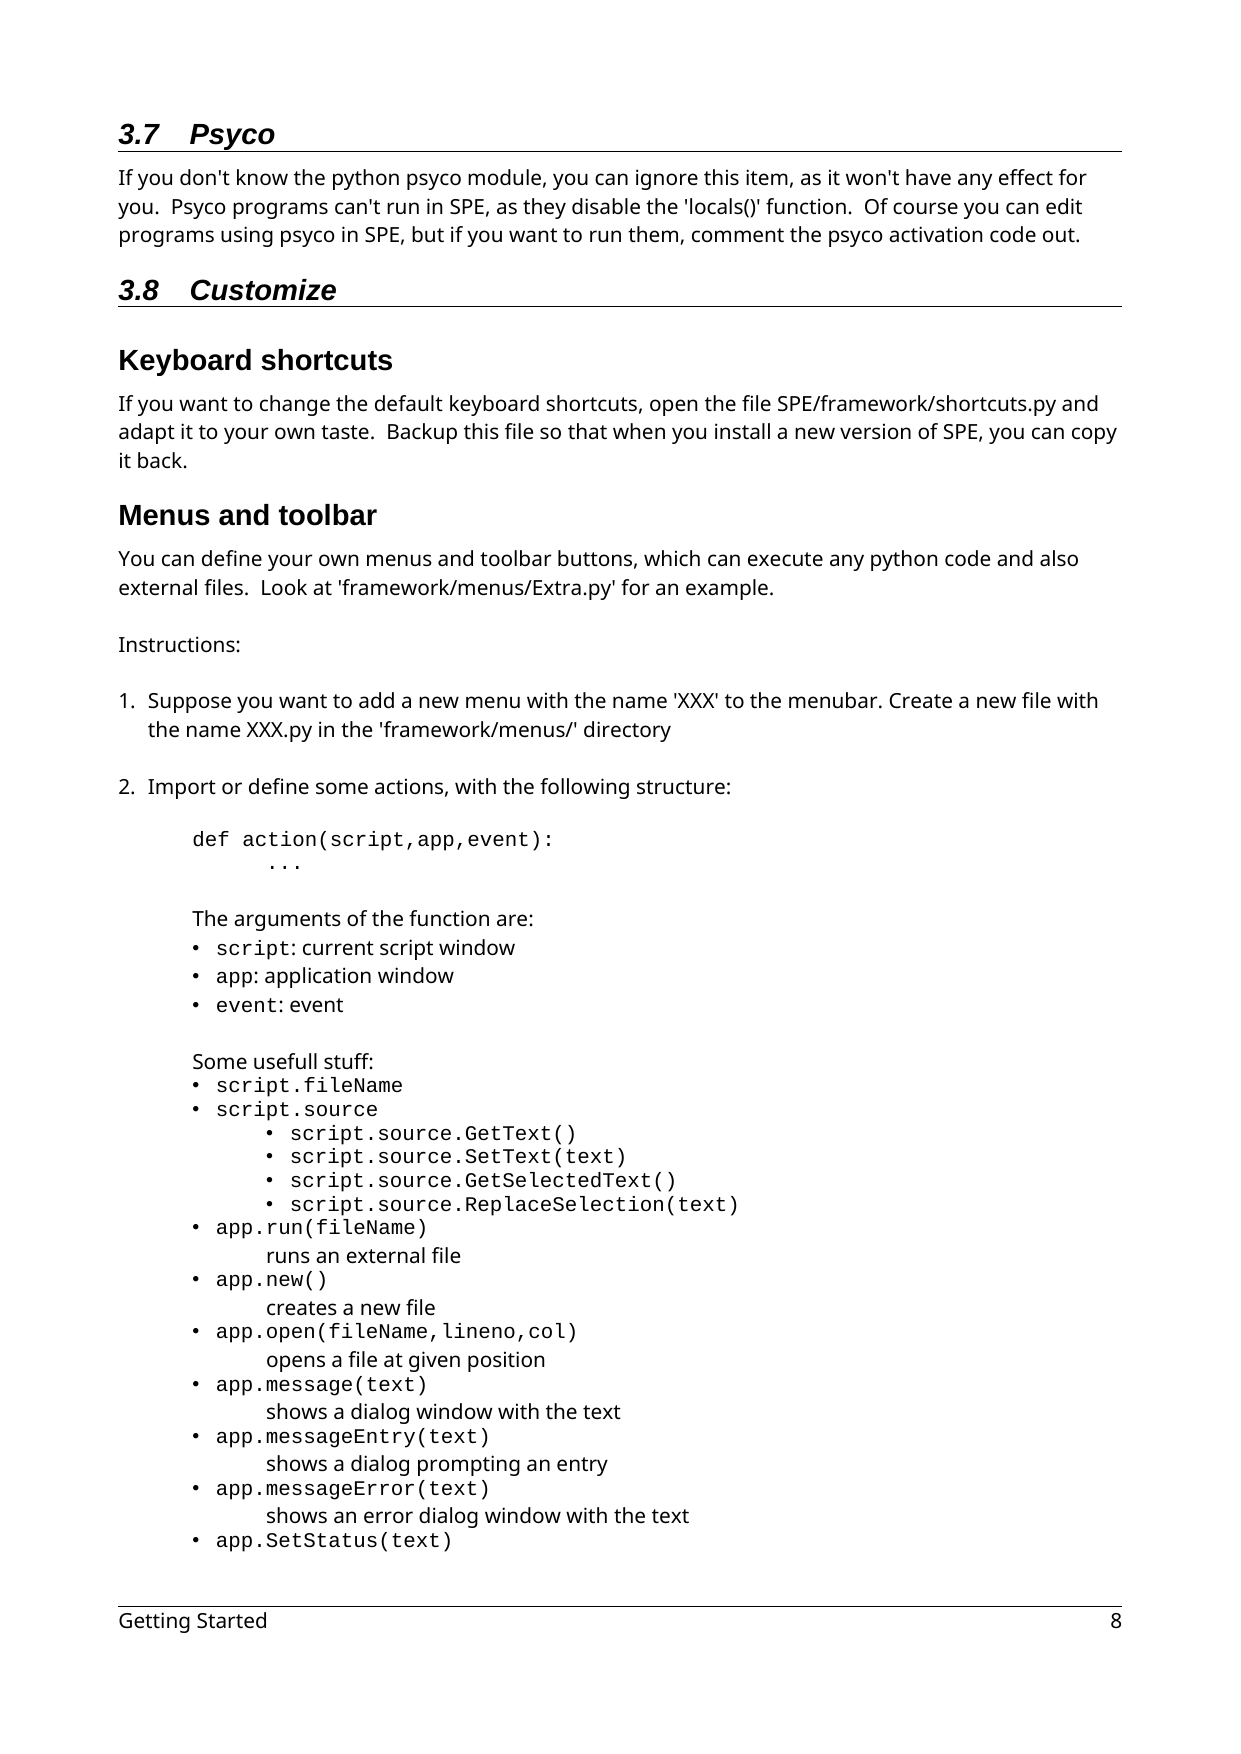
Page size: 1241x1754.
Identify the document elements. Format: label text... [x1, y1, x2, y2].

text If you want to change the default keyboard shortcuts, open the file SPE/framework/shortcuts.py and adapt it to your own taste. Backup this file so that when you install a new version of SPE, you can copy it back. [118, 389, 1122, 474]
text Instructions: [118, 630, 1122, 658]
list app.open(fileName,lineno,col) [192, 1321, 1122, 1345]
text ... [192, 852, 1122, 876]
list app: application window [192, 961, 1122, 990]
text If you don't know the python psyco module, you can ignore this item, as it won't have any effect for you. Psyco programs can't run in SPE, as they disable the 'locals()' function. Of course you can edit programs using psyco in SPE, but if you want to run them, comment the psyco activation code out. [118, 163, 1122, 249]
list event: event [192, 990, 1122, 1018]
list app.message(text) [192, 1373, 1122, 1397]
subtitle Customize [118, 274, 1122, 306]
list script.fileName [192, 1075, 1122, 1099]
text The arguments of the function are: [192, 904, 1122, 933]
list app.messageError(text) [192, 1478, 1122, 1501]
list script.source.GetSelectedText() [266, 1170, 1122, 1194]
list script: current script window [192, 933, 1122, 961]
list Suppose you want to add a new menu with the name 'XXX' to the menubar. Create a new file with the name XXX.py in the 'framework/menus/' directory [118, 687, 1122, 743]
text runs an external file [266, 1241, 1122, 1269]
text You can define your own menus and toolbar buttons, which can execute any python code and also external files. Look at 'framework/menus/Extra.py' for an example. [118, 544, 1122, 601]
list script.source [192, 1099, 1122, 1123]
list app.messageEntry(text) [192, 1426, 1122, 1449]
text creates a new file [266, 1293, 1122, 1321]
list app.run(fileName) [192, 1217, 1122, 1241]
text def action(script,app,event): [192, 829, 1122, 852]
subtitle Keyboard shortcuts [118, 344, 1122, 376]
list script.source.SetText(text) [266, 1146, 1122, 1170]
list app.SetStatus(text) [192, 1530, 1122, 1553]
text Some usefull stuff: [192, 1047, 1122, 1075]
list Import or define some actions, with the following structure: [118, 772, 1122, 800]
text shows a dialog prompting an entry [266, 1449, 1122, 1478]
list app.new() [192, 1269, 1122, 1293]
list script.source.GetText() [266, 1123, 1122, 1146]
subtitle Menus and toolbar [118, 499, 1122, 532]
text shows an error dialog window with the text [266, 1501, 1122, 1530]
text shows a dialog window with the text [266, 1397, 1122, 1426]
text opens a file at given position [266, 1345, 1122, 1373]
list script.source.ReplaceSelection(text) [266, 1194, 1122, 1217]
subtitle Psyco [118, 118, 1122, 151]
